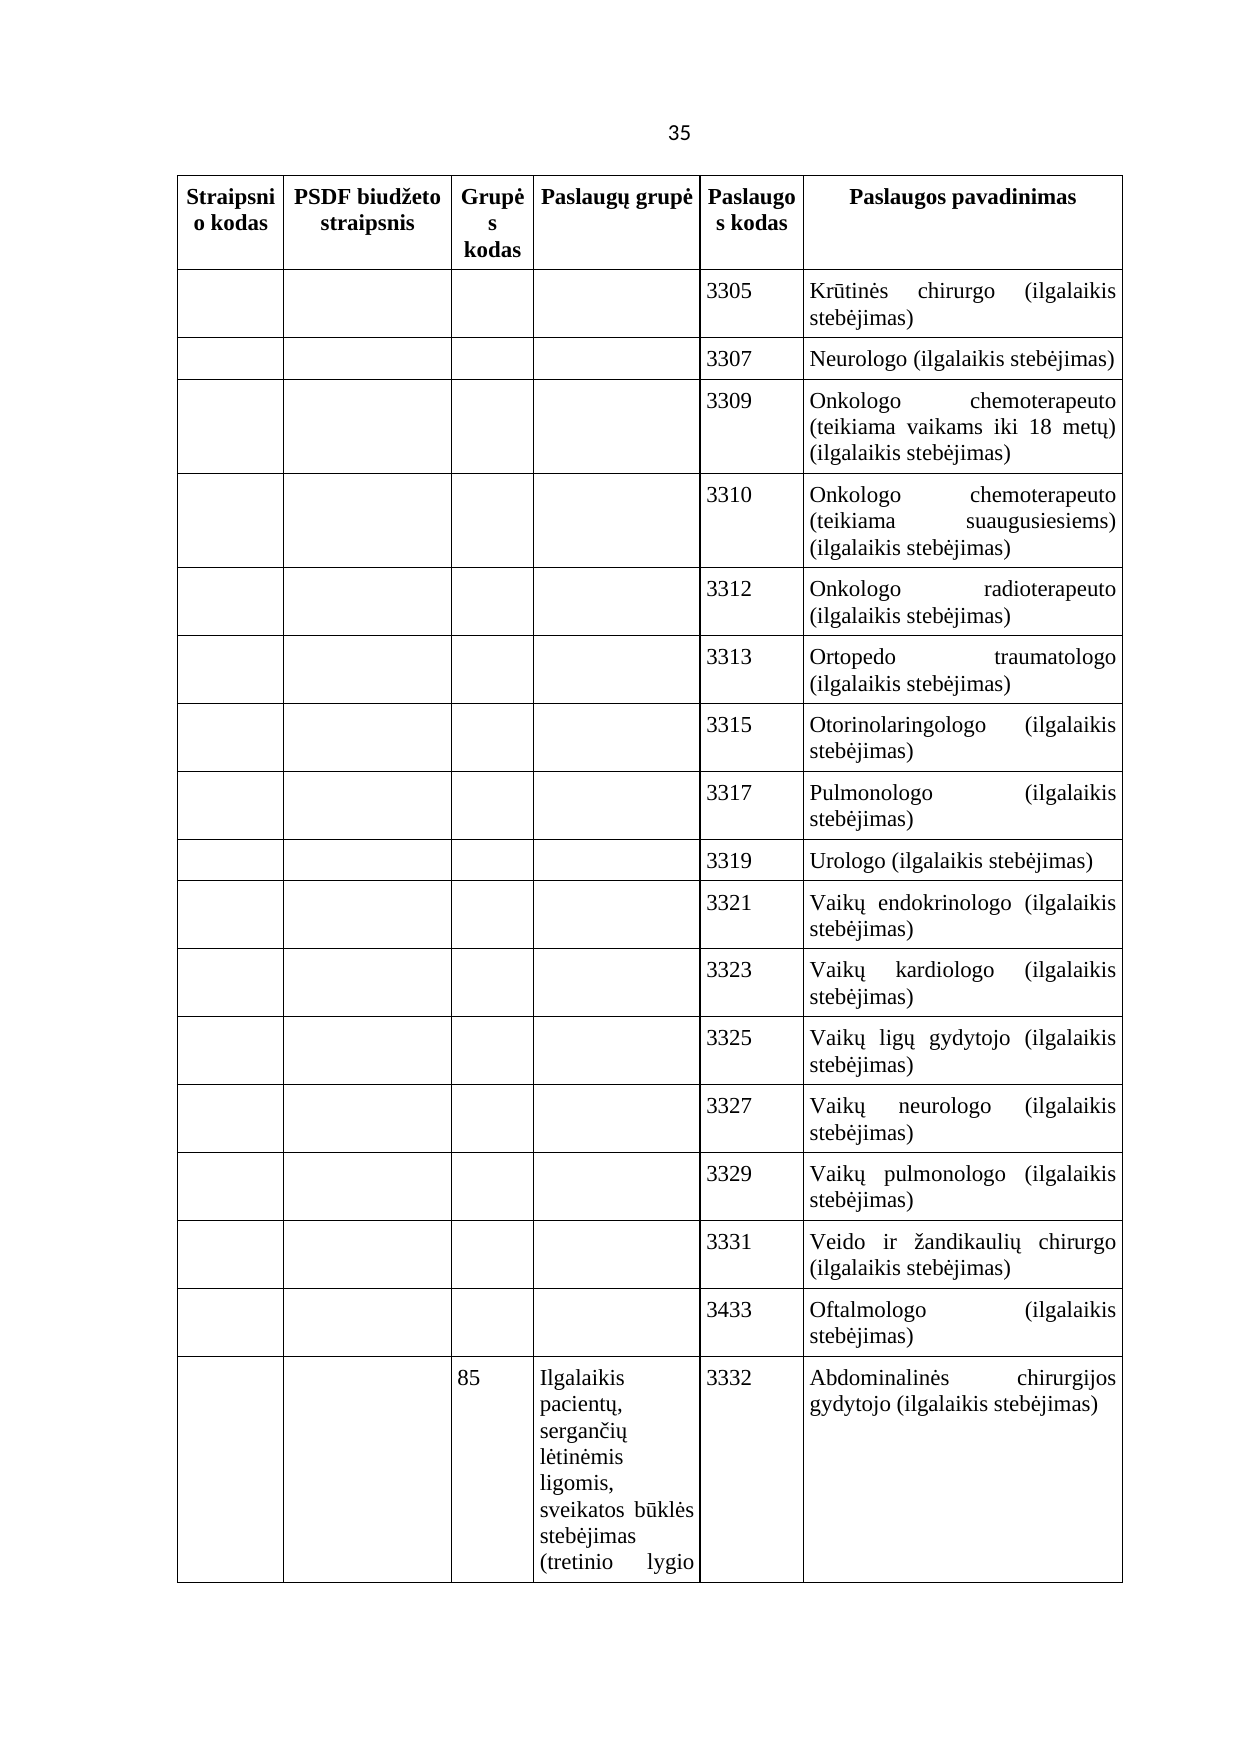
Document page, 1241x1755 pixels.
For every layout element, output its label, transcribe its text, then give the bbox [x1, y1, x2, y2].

table_cell Onkologo chemoterapeuto (teikiama suaugusiesiems) (ilgalaikis stebėjimas) [804, 474, 1122, 567]
table_cell [452, 840, 533, 880]
table_cell [284, 949, 451, 1016]
table_cell [452, 1221, 533, 1288]
table_cell [284, 636, 451, 703]
table_cell [534, 881, 699, 948]
table_cell [534, 1017, 699, 1084]
table_cell [534, 636, 699, 703]
table_cell Onkologo chemoterapeuto (teikiama vaikams iki 18 metų) (ilgalaikis stebėjimas) [804, 380, 1122, 473]
table_cell [178, 636, 283, 703]
table_cell [284, 1357, 451, 1582]
table_cell [452, 881, 533, 948]
table_cell [178, 1085, 283, 1152]
table_cell [284, 1289, 451, 1356]
table_cell [534, 1153, 699, 1220]
table_cell [178, 474, 283, 567]
table_cell [284, 704, 451, 771]
table_cell [452, 1289, 533, 1356]
table_cell [178, 704, 283, 771]
table_cell Oftalmologo (ilgalaikis stebėjimas) [804, 1289, 1122, 1356]
table_cell [534, 568, 699, 635]
table_cell [178, 270, 283, 337]
table_cell [178, 949, 283, 1016]
table_cell [178, 1153, 283, 1220]
table_cell Vaikų endokrinologo (ilgalaikis stebėjimas) [804, 881, 1122, 948]
table_cell [452, 704, 533, 771]
table_cell [284, 270, 451, 337]
table_header Straipsnio kodas [178, 176, 283, 269]
table_cell 3331 [701, 1221, 803, 1288]
table_cell [534, 772, 699, 839]
table_cell [284, 1153, 451, 1220]
table_cell [452, 338, 533, 379]
table_cell 3332 [701, 1357, 803, 1582]
table_cell [534, 1085, 699, 1152]
table_cell [178, 772, 283, 839]
table_cell Abdominalinės chirurgijos gydytojo (ilgalaikis stebėjimas) [804, 1357, 1122, 1582]
table_cell [534, 270, 699, 337]
table_header Paslaugos pavadinimas [804, 176, 1122, 269]
table_cell [178, 1017, 283, 1084]
table_cell [284, 1085, 451, 1152]
table_cell [452, 949, 533, 1016]
table_cell [534, 474, 699, 567]
table_cell Krūtinės chirurgo (ilgalaikis stebėjimas) [804, 270, 1122, 337]
table_cell [178, 881, 283, 948]
table_cell [178, 338, 283, 379]
table_cell [452, 1153, 533, 1220]
table_cell Vaikų kardiologo (ilgalaikis stebėjimas) [804, 949, 1122, 1016]
table_header Paslaugų grupė [534, 176, 699, 269]
table_cell [534, 1221, 699, 1288]
table_cell 3325 [701, 1017, 803, 1084]
table_cell 85 [452, 1357, 533, 1582]
table_cell 3319 [701, 840, 803, 880]
table_cell Ortopedo traumatologo (ilgalaikis stebėjimas) [804, 636, 1122, 703]
table_cell [452, 270, 533, 337]
table_cell [284, 380, 451, 473]
table_header Grupės kodas [452, 176, 533, 269]
table_cell Pulmonologo (ilgalaikis stebėjimas) [804, 772, 1122, 839]
table_cell [284, 1017, 451, 1084]
table_cell [534, 1289, 699, 1356]
table_cell [178, 1221, 283, 1288]
table_cell 3329 [701, 1153, 803, 1220]
table_cell [178, 1357, 283, 1582]
table_cell [284, 1221, 451, 1288]
table_cell Vaikų ligų gydytojo (ilgalaikis stebėjimas) [804, 1017, 1122, 1084]
table_cell Vaikų neurologo (ilgalaikis stebėjimas) [804, 1085, 1122, 1152]
table_cell [452, 568, 533, 635]
table_cell 3315 [701, 704, 803, 771]
table_cell 3309 [701, 380, 803, 473]
table_cell [452, 1017, 533, 1084]
table_cell [452, 474, 533, 567]
table_cell 3317 [701, 772, 803, 839]
table_cell Otorinolaringologo (ilgalaikis stebėjimas) [804, 704, 1122, 771]
table_cell [534, 338, 699, 379]
table_cell Urologo (ilgalaikis stebėjimas) [804, 840, 1122, 880]
table_header PSDF biudžeto straipsnis [284, 176, 451, 269]
table_cell [284, 881, 451, 948]
table_cell Veido ir žandikaulių chirurgo (ilgalaikis stebėjimas) [804, 1221, 1122, 1288]
table_cell 3323 [701, 949, 803, 1016]
table_cell Onkologo radioterapeuto (ilgalaikis stebėjimas) [804, 568, 1122, 635]
table_cell 3327 [701, 1085, 803, 1152]
table_cell [178, 568, 283, 635]
table_cell 3307 [701, 338, 803, 379]
table_cell [284, 840, 451, 880]
table_cell [452, 1085, 533, 1152]
table_cell [178, 1289, 283, 1356]
table_cell [452, 772, 533, 839]
table_header Paslaugos kodas [701, 176, 803, 269]
table_cell [534, 704, 699, 771]
table_cell [178, 380, 283, 473]
table_cell [452, 380, 533, 473]
table_cell [452, 636, 533, 703]
table_cell 3321 [701, 881, 803, 948]
table_cell [534, 949, 699, 1016]
table_cell Neurologo (ilgalaikis stebėjimas) [804, 338, 1122, 379]
table_cell 3310 [701, 474, 803, 567]
table_cell 3313 [701, 636, 803, 703]
table_cell [534, 380, 699, 473]
table_cell [284, 474, 451, 567]
table_cell [178, 840, 283, 880]
table_cell 3433 [701, 1289, 803, 1356]
table_cell [534, 840, 699, 880]
table_cell Vaikų pulmonologo (ilgalaikis stebėjimas) [804, 1153, 1122, 1220]
table_cell 3305 [701, 270, 803, 337]
table_cell [284, 568, 451, 635]
table_cell [284, 338, 451, 379]
table_cell Ilgalaikis pacientų, sergančių lėtinėmis ligomis, sveikatos būklės stebėjimas (tretinio lygio [534, 1357, 699, 1582]
table_cell 3312 [701, 568, 803, 635]
table_cell [284, 772, 451, 839]
